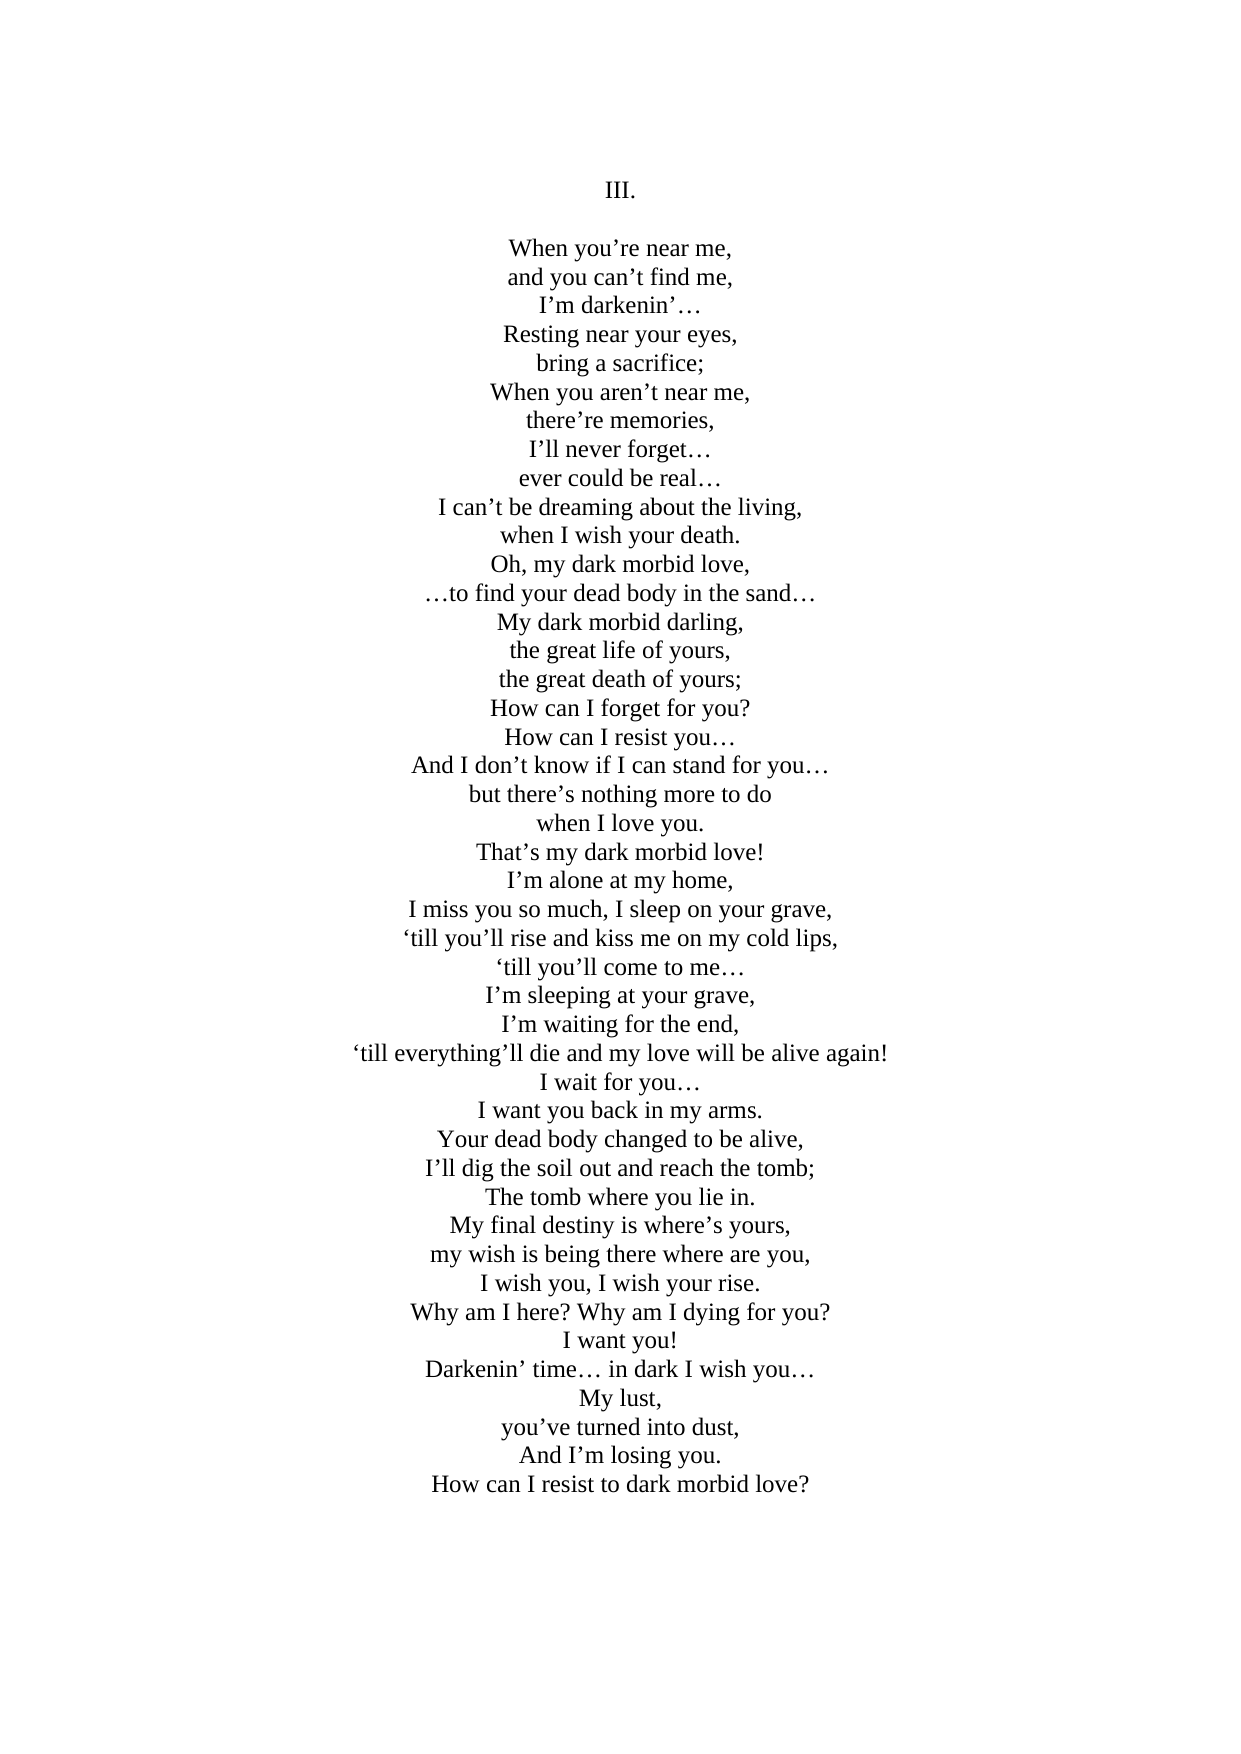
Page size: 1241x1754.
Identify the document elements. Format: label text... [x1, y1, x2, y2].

text And I’m losing you. [118, 1441, 1122, 1469]
text And I don’t know if I can stand for you… [118, 751, 1122, 779]
text bring a sacrifice; [118, 348, 1122, 377]
text How can I resist you… [118, 722, 1122, 751]
text How can I resist to dark morbid love? [118, 1469, 1122, 1498]
text there’re memories, [118, 406, 1122, 434]
text III. [118, 176, 1122, 204]
text My final destiny is where’s yours, [118, 1211, 1122, 1239]
text When you aren’t near me, [118, 377, 1122, 406]
text my wish is being there where are you, [118, 1239, 1122, 1268]
text I’ll never forget… [118, 434, 1122, 463]
text The tomb where you lie in. [118, 1182, 1122, 1211]
text Why am I here? Why am I dying for you? [118, 1297, 1122, 1326]
text I’ll dig the soil out and reach the tomb; [118, 1153, 1122, 1182]
text How can I forget for you? [118, 693, 1122, 722]
text you’ve turned into dust, [118, 1412, 1122, 1441]
text and you can’t find me, [118, 262, 1122, 291]
text the great life of yours, [118, 636, 1122, 664]
text …to find your dead body in the sand… [118, 578, 1122, 607]
text When you’re near me, [118, 233, 1122, 262]
text Darkenin’ time… in dark I wish you… [118, 1354, 1122, 1383]
text ‘till you’ll come to me… [118, 952, 1122, 981]
text Resting near your eyes, [118, 319, 1122, 348]
text I’m waiting for the end, [118, 1009, 1122, 1038]
text when I wish your death. [118, 521, 1122, 549]
text ‘till everything’ll die and my love will be alive again! [118, 1038, 1122, 1067]
text I’m alone at my home, [118, 866, 1122, 894]
text I’m sleeping at your grave, [118, 981, 1122, 1009]
text I want you! [118, 1326, 1122, 1354]
text I can’t be dreaming about the living, [118, 492, 1122, 521]
text My lust, [118, 1383, 1122, 1412]
text but there’s nothing more to do [118, 779, 1122, 808]
text Oh, my dark morbid love, [118, 549, 1122, 578]
text the great death of yours; [118, 664, 1122, 693]
text That’s my dark morbid love! [118, 837, 1122, 866]
text I miss you so much, I sleep on your grave, [118, 894, 1122, 923]
text when I love you. [118, 808, 1122, 837]
text I’m darkenin’… [118, 291, 1122, 319]
text ‘till you’ll rise and kiss me on my cold lips, [118, 923, 1122, 952]
text Your dead body changed to be alive, [118, 1124, 1122, 1153]
text I want you back in my arms. [118, 1096, 1122, 1124]
text My dark morbid darling, [118, 607, 1122, 636]
text I wait for you… [118, 1067, 1122, 1096]
text ever could be real… [118, 463, 1122, 492]
text I wish you, I wish your rise. [118, 1268, 1122, 1297]
